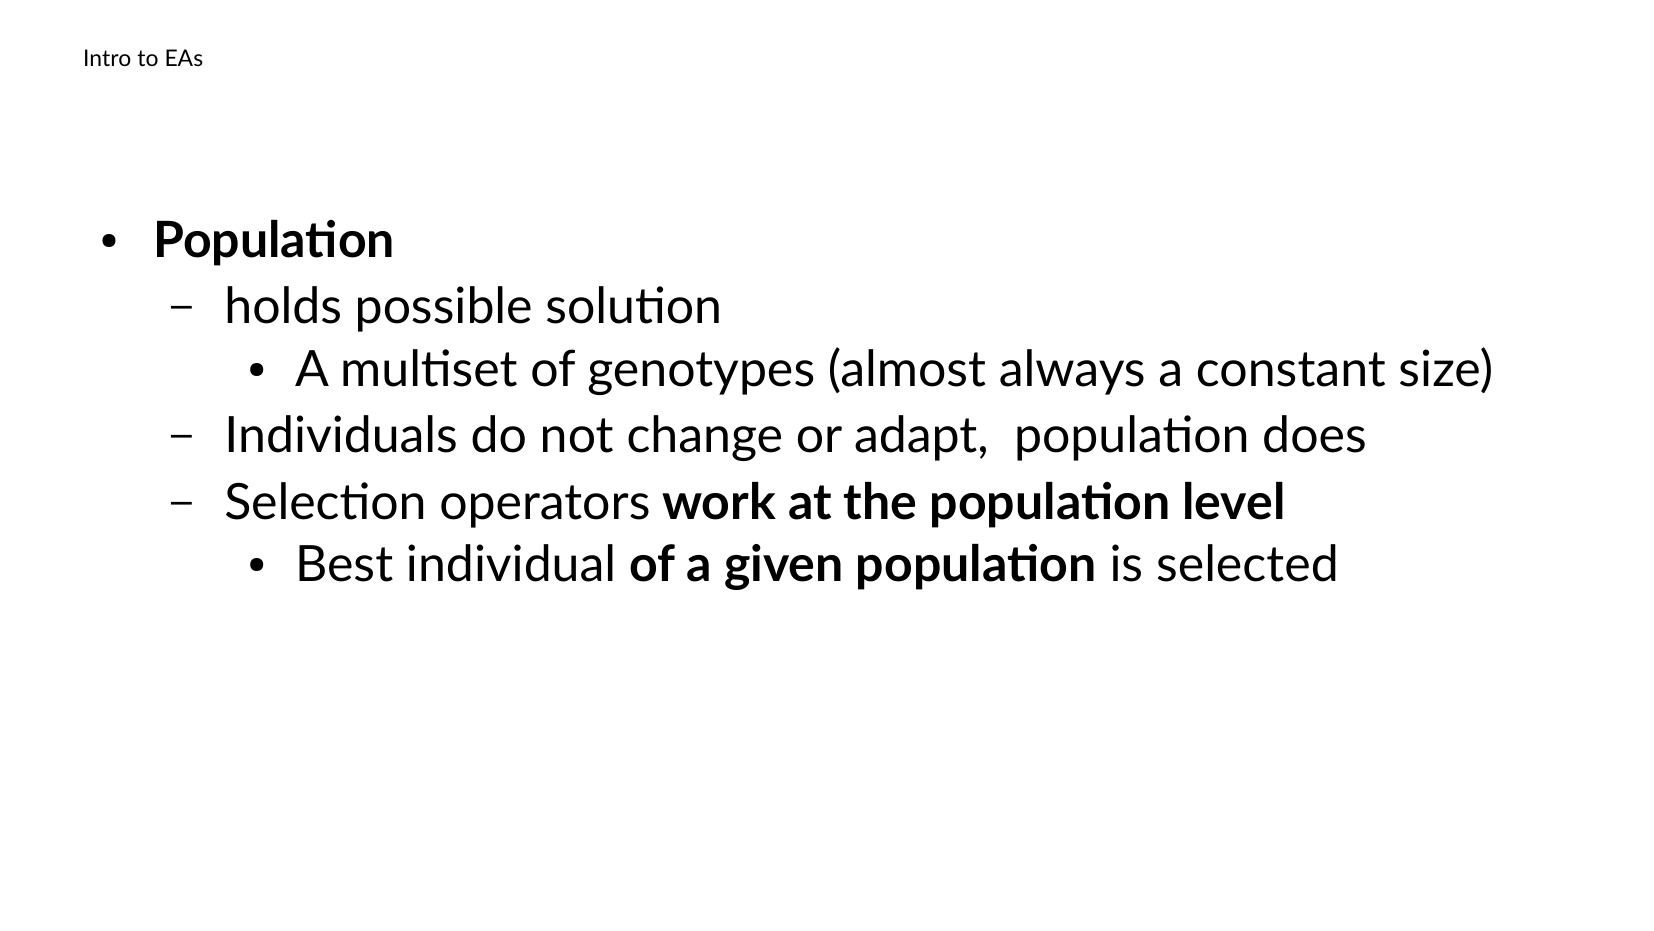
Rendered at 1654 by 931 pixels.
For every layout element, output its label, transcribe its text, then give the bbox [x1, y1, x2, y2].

title Intro to EAs [83, 0, 1571, 119]
list Population holds possible solution A multiset of genotypes (almost always a constant size) Individuals do not change or adapt, population does Selection operators work at the population level Best individual of a given population is selected [82, 217, 1571, 839]
